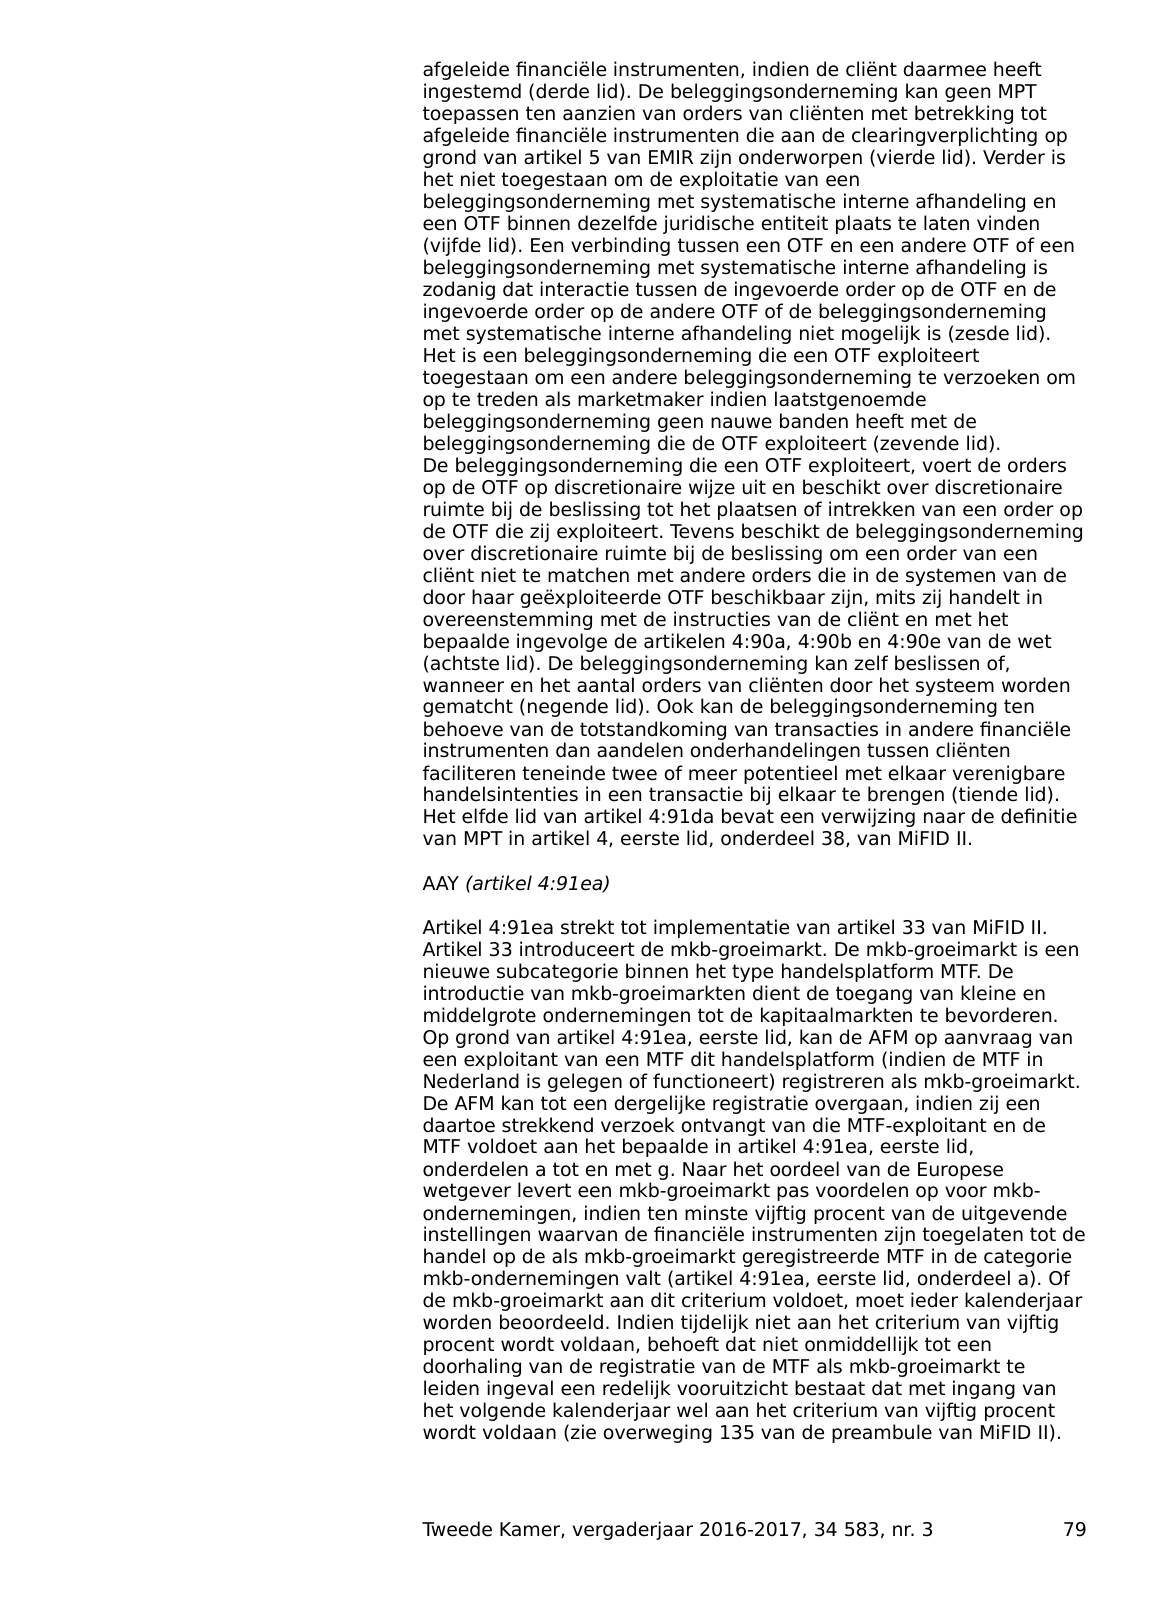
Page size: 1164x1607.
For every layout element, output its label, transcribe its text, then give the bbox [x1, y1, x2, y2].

text afgeleide financiële instrumenten, indien de cliënt daarmee heeft ingestemd (derde lid). De beleggingsonderneming kan geen MPT toepassen ten aanzien van orders van cliënten met betrekking tot afgeleide financiële instrumenten die aan de clearingverplichting op grond van artikel 5 van EMIR zijn onderworpen (vierde lid). Verder is het niet toegestaan om de exploitatie van een beleggingsonderneming met systematische interne afhandeling en een OTF binnen dezelfde juridische entiteit plaats te laten vinden (vijfde lid). Een verbinding tussen een OTF en een andere OTF of een beleggingsonderneming met systematische interne afhandeling is zodanig dat interactie tussen de ingevoerde order op de OTF en de ingevoerde order op de andere OTF of de beleggingsonderneming met systematische interne afhandeling niet mogelijk is (zesde lid). [422, 59, 1087, 345]
subtitle AAY (artikel 4:91ea) [422, 872, 1087, 894]
text Artikel 4:91ea strekt tot implementatie van artikel 33 van MiFID II. Artikel 33 introduceert de mkb-groeimarkt. De mkb-groeimarkt is een nieuwe subcategorie binnen het type handelsplatform MTF. De introductie van mkb-groeimarkten dient de toegang van kleine en middelgrote ondernemingen tot de kapitaalmarkten te bevorderen. Op grond van artikel 4:91ea, eerste lid, kan de AFM op aanvraag van een exploitant van een MTF dit handelsplatform (indien de MTF in Nederland is gelegen of functioneert) registreren als mkb-groeimarkt. De AFM kan tot een dergelijke registratie overgaan, indien zij een daartoe strekkend verzoek ontvangt van die MTF-exploitant en de MTF voldoet aan het bepaalde in artikel 4:91ea, eerste lid, onderdelen a tot en met g. Naar het oordeel van de Europese wetgever levert een mkb-groeimarkt pas voordelen op voor mkb-ondernemingen, indien ten minste vijftig procent van de uitgevende instellingen waarvan de financiële instrumenten zijn toegelaten tot de handel op de als mkb-groeimarkt geregistreerde MTF in de categorie mkb-ondernemingen valt (artikel 4:91ea, eerste lid, onderdeel a). Of de mkb-groeimarkt aan dit criterium voldoet, moet ieder kalenderjaar worden beoordeeld. Indien tijdelijk niet aan het criterium van vijftig procent wordt voldaan, behoeft dat niet onmiddellijk tot een doorhaling van de registratie van de MTF als mkb-groeimarkt te leiden ingeval een redelijk vooruitzicht bestaat dat met ingang van het volgende kalenderjaar wel aan het criterium van vijftig procent wordt voldaan (zie overweging 135 van de preambule van MiFID II). [422, 917, 1087, 1444]
text Het is een beleggingsonderneming die een OTF exploiteert toegestaan om een andere beleggingsonderneming te verzoeken om op te treden als marketmaker indien laatstgenoemde beleggingsonderneming geen nauwe banden heeft met de beleggingsonderneming die de OTF exploiteert (zevende lid). [422, 345, 1087, 455]
text De beleggingsonderneming die een OTF exploiteert, voert de orders op de OTF op discretionaire wijze uit en beschikt over discretionaire ruimte bij de beslissing tot het plaatsen of intrekken van een order op de OTF die zij exploiteert. Tevens beschikt de beleggingsonderneming over discretionaire ruimte bij de beslissing om een order van een cliënt niet te matchen met andere orders die in de systemen van de door haar geëxploiteerde OTF beschikbaar zijn, mits zij handelt in overeenstemming met de instructies van de cliënt en met het bepaalde ingevolge de artikelen 4:90a, 4:90b en 4:90e van de wet (achtste lid). De beleggingsonderneming kan zelf beslissen of, wanneer en het aantal orders van cliënten door het systeem worden gematcht (negende lid). Ook kan de beleggingsonderneming ten behoeve van de totstandkoming van transacties in andere financiële instrumenten dan aandelen onderhandelingen tussen cliënten faciliteren teneinde twee of meer potentieel met elkaar verenigbare handelsintenties in een transactie bij elkaar te brengen (tiende lid). Het elfde lid van artikel 4:91da bevat een verwijzing naar de definitie van MPT in artikel 4, eerste lid, onderdeel 38, van MiFID II. [422, 455, 1087, 850]
